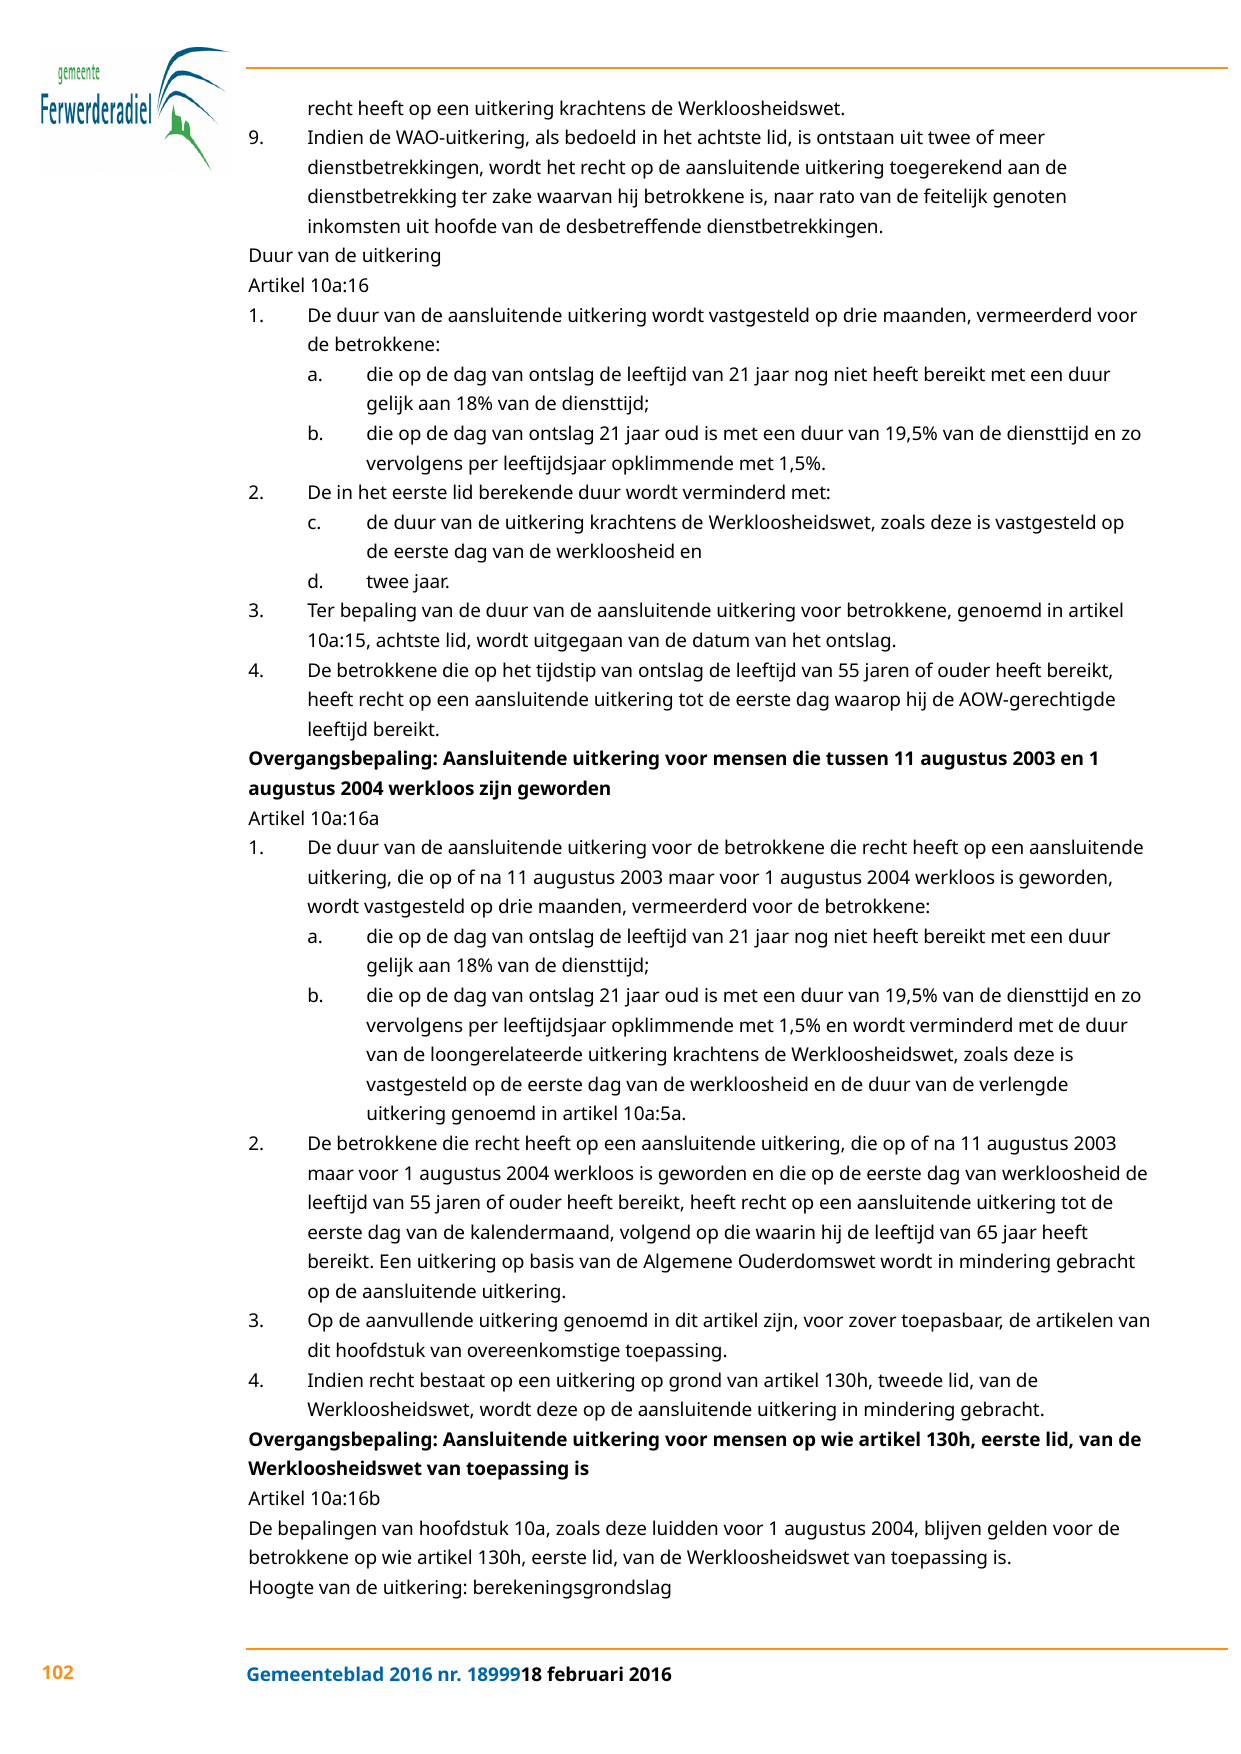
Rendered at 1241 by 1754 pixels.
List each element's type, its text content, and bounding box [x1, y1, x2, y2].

list twee jaar. [307, 568, 1152, 594]
list De betrokkene die recht heeft op een aansluitende uitkering, die op of na 11 augustus 2003 maar voor 1 augustus 2004 werkloos is geworden en die op de eerste dag van werkloosheid de leeftijd van 55 jaren of ouder heeft bereikt, heeft recht op een aansluitende uitkering tot de eerste dag van de kalendermaand, volgend op die waarin hij de leeftijd van 65 jaar heeft bereikt. Een uitkering op basis van de Algemene Ouderdomswet wordt in mindering gebracht op de aansluitende uitkering. [248, 1130, 1152, 1304]
list die op de dag van ontslag 21 jaar oud is met een duur van 19,5% van de diensttijd en zo vervolgens per leeftijdsjaar opklimmende met 1,5% en wordt verminderd met de duur van de loongerelateerde uitkering krachtens de Werkloosheidswet, zoals deze is vastgesteld op de eerste dag van de werkloosheid en de duur van de verlengde uitkering genoemd in artikel 10a:5a. [307, 982, 1152, 1126]
list De in het eerste lid berekende duur wordt verminderd met: [248, 479, 1152, 505]
text De bepalingen van hoofdstuk 10a, zoals deze luidden voor 1 augustus 2004, blijven gelden voor de betrokkene op wie artikel 130h, eerste lid, van de Werkloosheidswet van toepassing is. [248, 1515, 1152, 1570]
text Overgangsbepaling: Aansluitende uitkering voor mensen op wie artikel 130h, eerste lid, van de Werkloosheidswet van toepassing is [248, 1426, 1152, 1481]
list De betrokkene die op het tijdstip van ontslag de leeftijd van 55 jaren of ouder heeft bereikt, heeft recht op een aansluitende uitkering tot de eerste dag waarop hij de AOW-gerechtigde leeftijd bereikt. [248, 657, 1152, 742]
list De duur van de aansluitende uitkering wordt vastgesteld op drie maanden, vermeerderd voor de betrokkene: [248, 302, 1152, 357]
list Ter bepaling van de duur van de aansluitende uitkering voor betrokkene, genoemd in artikel 10a:15, achtste lid, wordt uitgegaan van de datum van het ontslag. [248, 598, 1152, 653]
list die op de dag van ontslag de leeftijd van 21 jaar nog niet heeft bereikt met een duur gelijk aan 18% van de diensttijd; [307, 923, 1152, 978]
list Op de aanvullende uitkering genoemd in dit artikel zijn, voor zover toepasbaar, de artikelen van dit hoofdstuk van overeenkomstige toepassing. [248, 1308, 1152, 1363]
text Artikel 10a:16a [248, 805, 1152, 831]
list recht heeft op een uitkering krachtens de Werkloosheidswet. [248, 95, 1152, 121]
list die op de dag van ontslag 21 jaar oud is met een duur van 19,5% van de diensttijd en zo vervolgens per leeftijdsjaar opklimmende met 1,5%. [307, 420, 1152, 476]
text Artikel 10a:16b [248, 1485, 1152, 1511]
text Hoogte van de uitkering: berekeningsgrondslag [248, 1574, 1152, 1600]
list de duur van de uitkering krachtens de Werkloosheidswet, zoals deze is vastgesteld op de eerste dag van de werkloosheid en [307, 509, 1152, 564]
list die op de dag van ontslag de leeftijd van 21 jaar nog niet heeft bereikt met een duur gelijk aan 18% van de diensttijd; [307, 361, 1152, 416]
text Overgangsbepaling: Aansluitende uitkering voor mensen die tussen 11 augustus 2003 en 1 augustus 2004 werkloos zijn geworden [248, 746, 1152, 801]
list Indien de WAO-uitkering, als bedoeld in het achtste lid, is ontstaan uit twee of meer dienstbetrekkingen, wordt het recht op de aansluitende uitkering toegerekend aan de dienstbetrekking ter zake waarvan hij betrokkene is, naar rato van de feitelijk genoten inkomsten uit hoofde van de desbetreffende dienstbetrekkingen. [248, 124, 1152, 239]
text Artikel 10a:16 [248, 272, 1152, 298]
picture [41, 47, 231, 172]
list Indien recht bestaat op een uitkering op grond van artikel 130h, tweede lid, van de Werkloosheidswet, wordt deze op de aansluitende uitkering in mindering gebracht. [248, 1367, 1152, 1422]
text Duur van de uitkering [248, 243, 1152, 268]
list De duur van de aansluitende uitkering voor de betrokkene die recht heeft op een aansluitende uitkering, die op of na 11 augustus 2003 maar voor 1 augustus 2004 werkloos is geworden, wordt vastgesteld op drie maanden, vermeerderd voor de betrokkene: [248, 834, 1152, 919]
